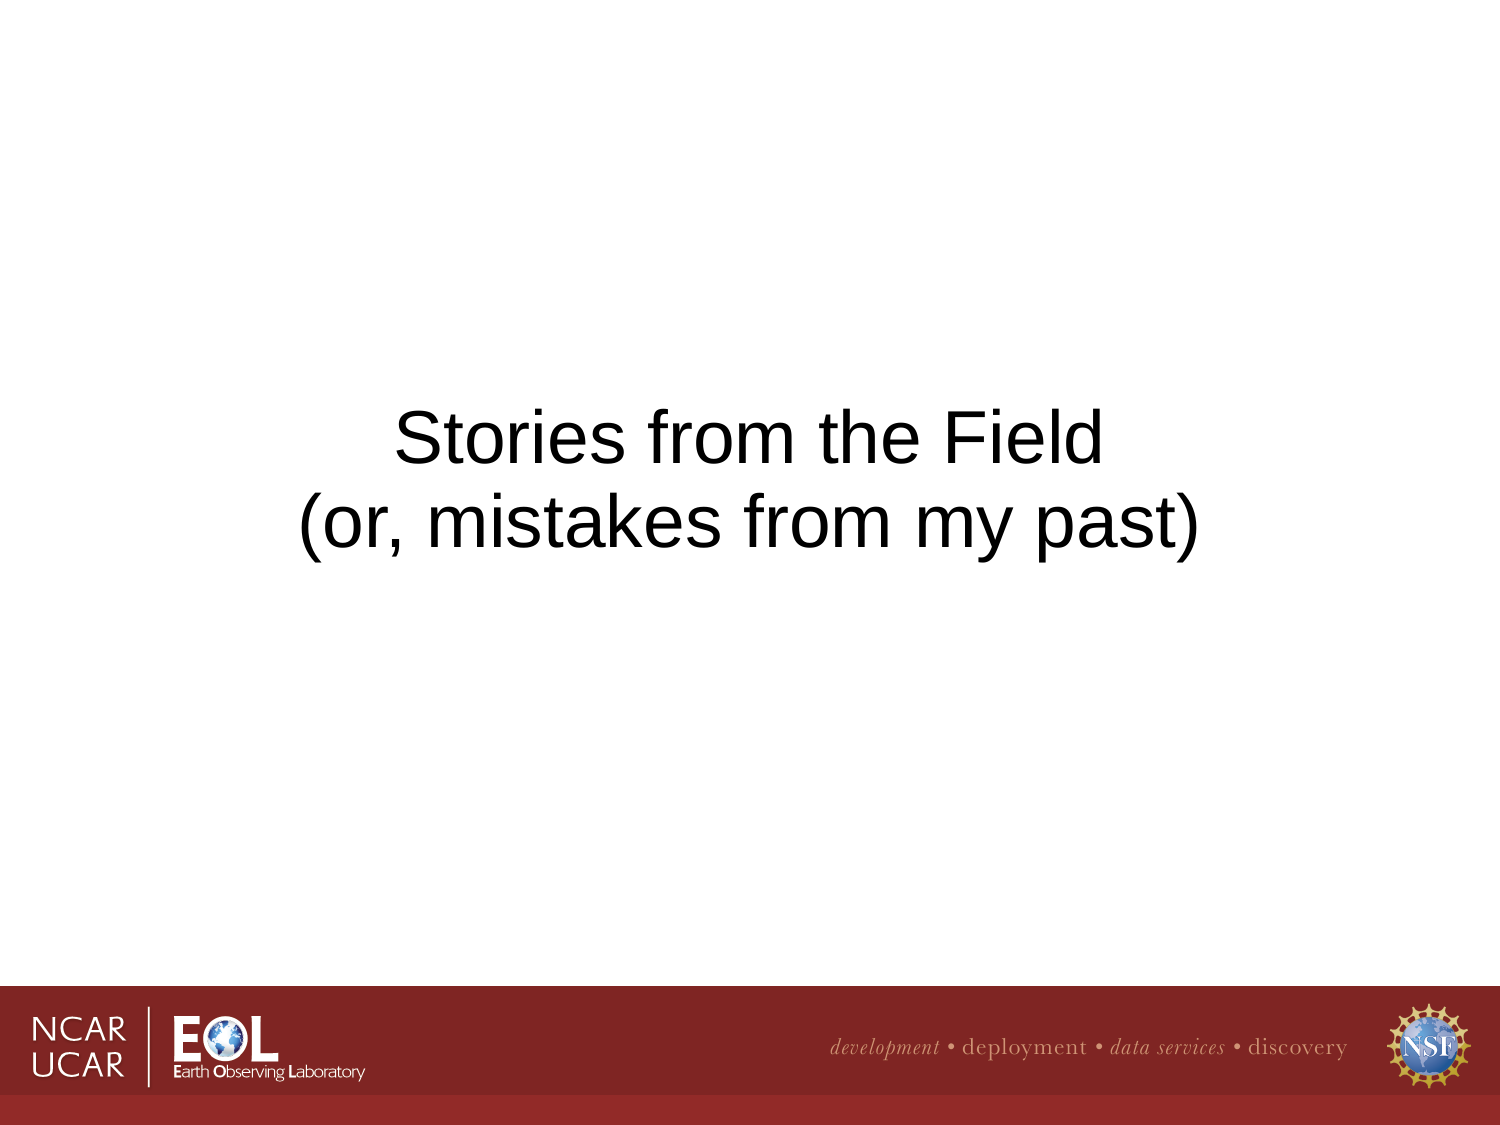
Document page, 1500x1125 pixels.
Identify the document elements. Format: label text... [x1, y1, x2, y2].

subtitle Stories from the Field (or, mistakes from my past) [75, 45, 1425, 915]
picture [0, 986, 1500, 1125]
